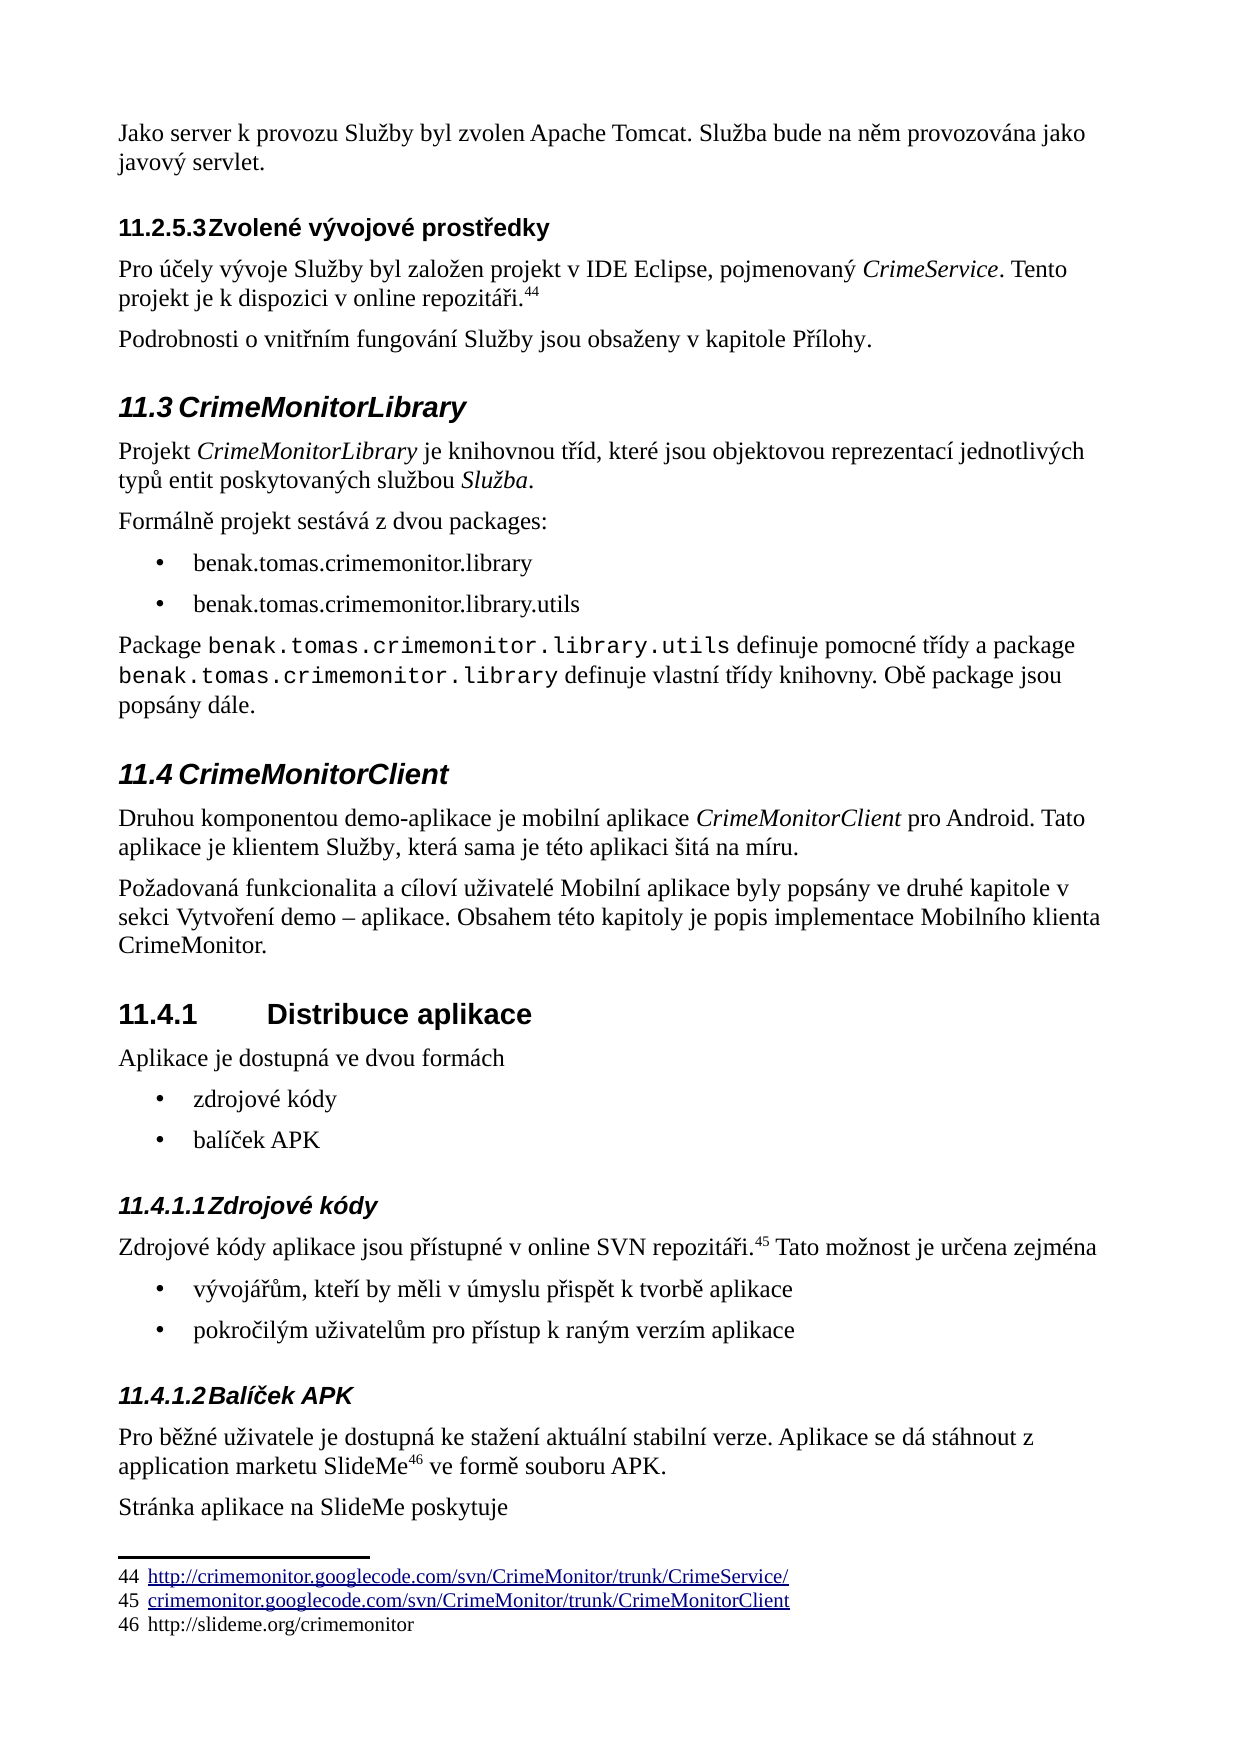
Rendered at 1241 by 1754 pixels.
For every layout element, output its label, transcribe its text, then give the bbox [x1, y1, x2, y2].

text Zdrojové kódy aplikace jsou přístupné v online SVN repozitáři. Tato možnost je určena zejména [118, 1232, 1122, 1261]
text Formálně projekt sestává z dvou packages: [118, 506, 1122, 535]
text Jako server k provozu Služby byl zvolen Apache Tomcat. Služba bude na něm provozována jako javový servlet. [118, 118, 1122, 176]
subtitle Zvolené vývojové prostředky [118, 213, 1122, 242]
text http://crimemonitor.googlecode.com/svn/CrimeMonitor/trunk/CrimeService/ [118, 1563, 1122, 1588]
list zdrojové kódy [156, 1084, 1122, 1113]
text Package benak.tomas.crimemonitor.library.utils definuje pomocné třídy a package benak.tomas.crimemonitor.library definuje vlastní třídy knihovny. Obě package jsou popsány dále. [118, 630, 1122, 719]
subtitle CrimeMonitorLibrary [118, 390, 1122, 424]
subtitle Distribuce aplikace [118, 997, 1122, 1030]
text Druhou komponentou demo-aplikace je mobilní aplikace CrimeMonitorClient pro Android. Tato aplikace je klientem Služby, která sama je této aplikaci šitá na míru. [118, 803, 1122, 860]
list benak.tomas.crimemonitor.library.utils [156, 589, 1122, 618]
subtitle Balíček APK [118, 1381, 1122, 1410]
text Aplikace je dostupná ve dvou formách [118, 1043, 1122, 1071]
text http://slideme.org/crimemonitor [118, 1612, 1122, 1636]
list pokročilým uživatelům pro přístup k raným verzím aplikace [156, 1315, 1122, 1344]
list balíček APK [156, 1125, 1122, 1154]
list vývojářům, kteří by měli v úmyslu přispět k tvorbě aplikace [156, 1274, 1122, 1302]
text Pro běžné uživatele je dostupná ke stažení aktuální stabilní verze. Aplikace se dá stáhnout z application marketu SlideMe ve formě souboru APK. [118, 1422, 1122, 1480]
subtitle CrimeMonitorClient [118, 757, 1122, 790]
text Pro účely vývoje Služby byl založen projekt v IDE Eclipse, pojmenovaný CrimeService. Tento projekt je k dispozici v online repozitáři. [118, 254, 1122, 312]
text crimemonitor.googlecode.com/svn/CrimeMonitor/trunk/CrimeMonitorClient [118, 1588, 1122, 1612]
text Podrobnosti o vnitřním fungování Služby jsou obsaženy v kapitole Přílohy. [118, 324, 1122, 353]
list benak.tomas.crimemonitor.library [156, 548, 1122, 576]
subtitle Zdrojové kódy [118, 1191, 1122, 1220]
text Stránka aplikace na SlideMe poskytuje [118, 1492, 1122, 1521]
text Projekt CrimeMonitorLibrary je knihovnou tříd, které jsou objektovou reprezentací jednotlivých typů entit poskytovaných službou Služba. [118, 436, 1122, 494]
text Požadovaná funkcionalita a cíloví uživatelé Mobilní aplikace byly popsány ve druhé kapitole v sekci Vytvoření demo – aplikace. Obsahem této kapitoly je popis implementace Mobilního klienta CrimeMonitor. [118, 873, 1122, 959]
